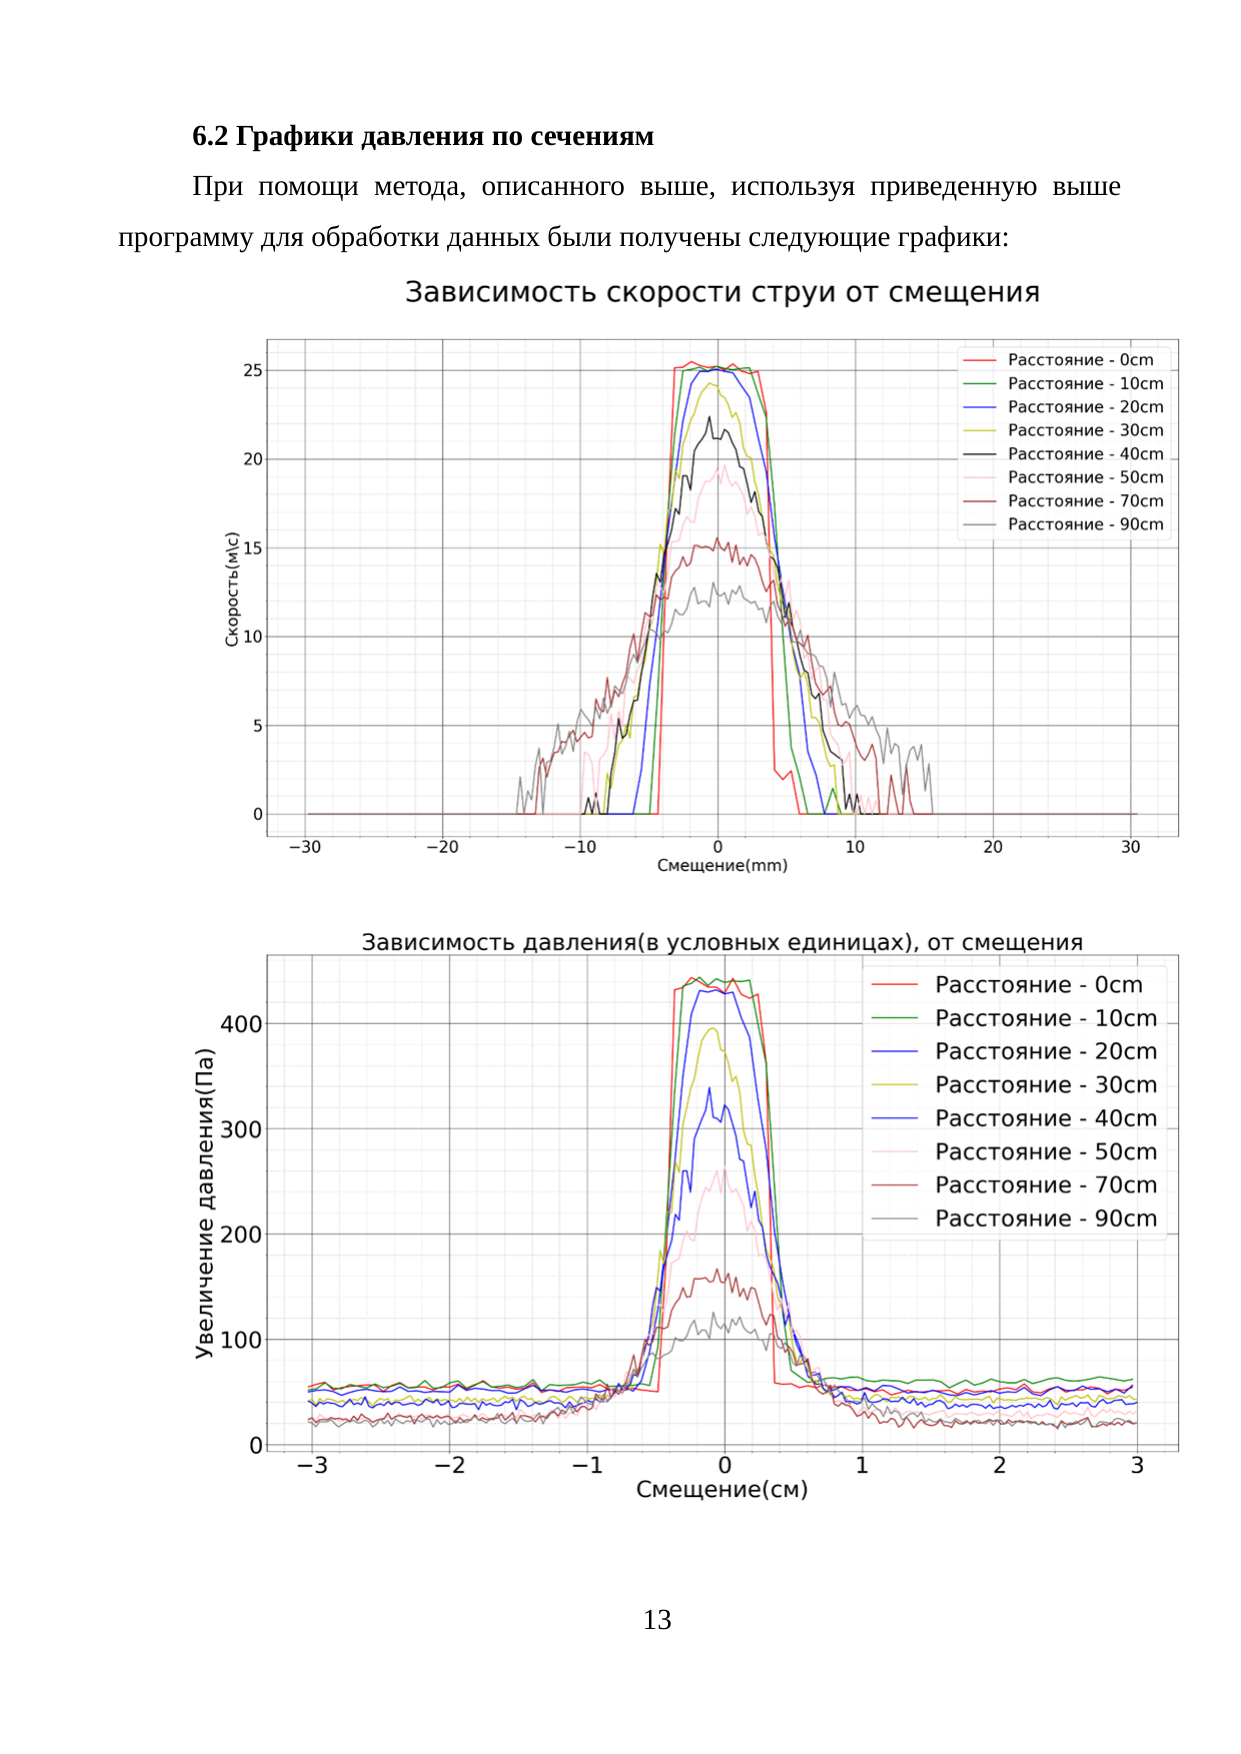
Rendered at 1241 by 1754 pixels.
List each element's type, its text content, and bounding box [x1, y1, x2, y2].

subtitle Графики давления по сечениям [118, 118, 1122, 152]
picture [192, 911, 1196, 1510]
text При помощи метода, описанного выше, используя приведенную выше программу для обработки данных были получены следующие графики: [118, 168, 1122, 252]
picture [192, 269, 1196, 895]
